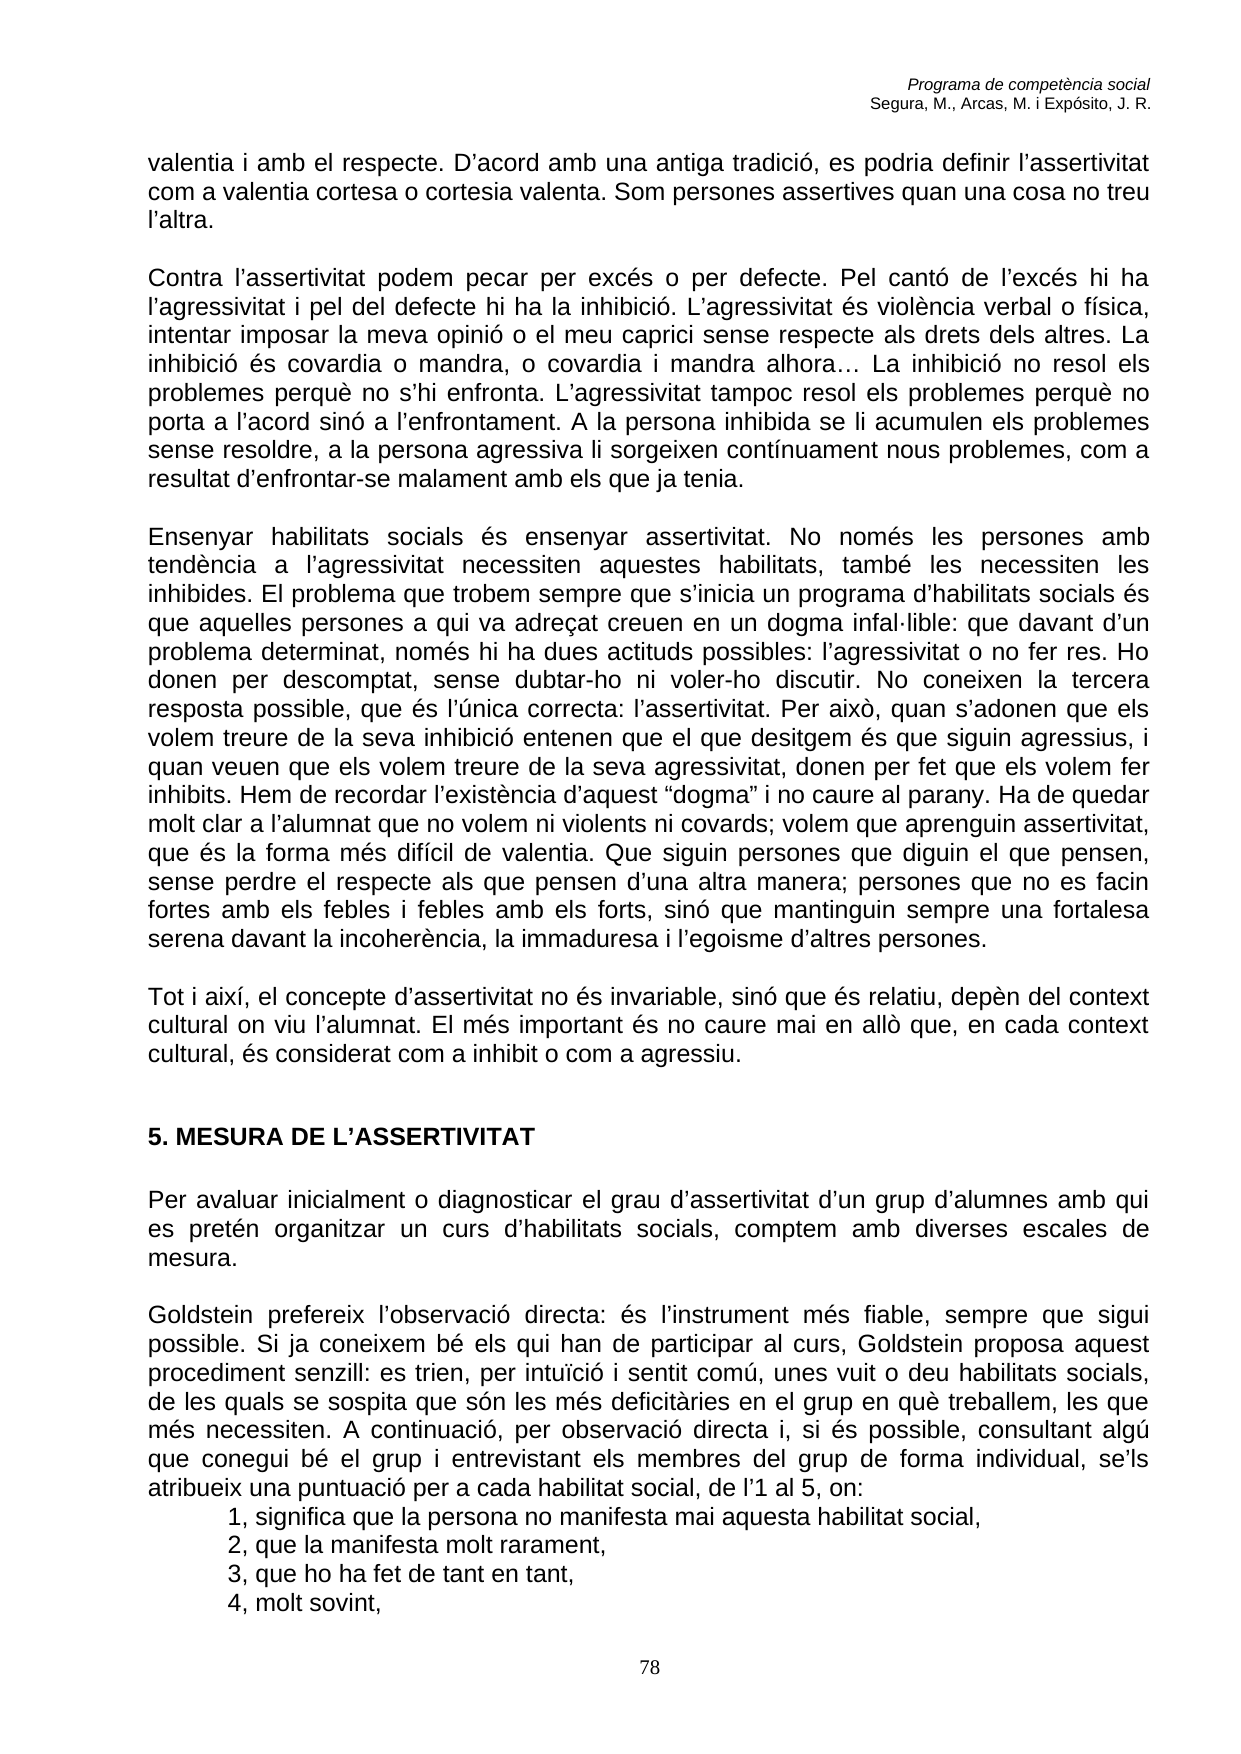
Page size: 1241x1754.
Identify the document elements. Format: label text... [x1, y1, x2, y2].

text 4, molt sovint, [148, 1588, 1151, 1616]
text 2, que la manifesta molt rarament, [148, 1530, 1151, 1559]
text Per avaluar inicialment o diagnosticar el grau d’assertivitat d’un grup d’alumnes amb qui es pretén organitzar un curs d’habilitats socials, comptem amb diverses escales de mesura. [148, 1185, 1151, 1271]
text 1, significa que la persona no manifesta mai aquesta habilitat social, [148, 1501, 1151, 1530]
text Goldstein prefereix l’observació directa: és l’instrument més fiable, sempre que sigui possible. Si ja coneixem bé els qui han de participar al curs, Goldstein proposa aquest procediment senzill: es trien, per intuïció i sentit comú, unes vuit o deu habilitats socials, de les quals se sospita que són les més deficitàries en el grup en què treballem, les que més necessiten. A continuació, per observació directa i, si és possible, consultant algú que conegui bé el grup i entrevistant els membres del grup de forma individual, se’ls atribueix una puntuació per a cada habilitat social, de l’1 al 5, on: [148, 1300, 1151, 1501]
text Tot i així, el concepte d’assertivitat no és invariable, sinó que és relatiu, depèn del context cultural on viu l’alumnat. El més important és no caure mai en allò que, en cada context cultural, és considerat com a inhibit o com a agressiu. [148, 981, 1151, 1068]
subtitle 5. MESURA DE L’ASSERTIVITAT [148, 1121, 1151, 1150]
text valentia i amb el respecte. D’acord amb una antiga tradició, es podria definir l’assertivitat com a valentia cortesa o cortesia valenta. Som persones assertives quan una cosa no treu l’altra. [148, 148, 1151, 234]
text 3, que ho ha fet de tant en tant, [148, 1559, 1151, 1588]
text Ensenyar habilitats socials és ensenyar assertivitat. No només les persones amb tendència a l’agressivitat necessiten aquestes habilitats, també les necessiten les inhibides. El problema que trobem sempre que s’inicia un programa d’habilitats socials és que aquelles persones a qui va adreçat creuen en un dogma infal·lible: que davant d’un problema determinat, només hi ha dues actituds possibles: l’agressivitat o no fer res. Ho donen per descomptat, sense dubtar-ho ni voler-ho discutir. No coneixen la tercera resposta possible, que és l’única correcta: l’assertivitat. Per això, quan s’adonen que els volem treure de la seva inhibició entenen que el que desitgem és que siguin agressius, i quan veuen que els volem treure de la seva agressivitat, donen per fet que els volem fer inhibits. Hem de recordar l’existència d’aquest “dogma” i no caure al parany. Ha de quedar molt clar a l’alumnat que no volem ni violents ni covards; volem que aprenguin assertivitat, que és la forma més difícil de valentia. Que siguin persones que diguin el que pensen, sense perdre el respecte als que pensen d’una altra manera; persones que no es facin fortes amb els febles i febles amb els forts, sinó que mantinguin sempre una fortalesa serena davant la incoherència, la immaduresa i l’egoisme d’altres persones. [148, 521, 1151, 953]
text Contra l’assertivitat podem pecar per excés o per defecte. Pel cantó de l’excés hi ha l’agressivitat i pel del defecte hi ha la inhibició. L’agressivitat és violència verbal o física, intentar imposar la meva opinió o el meu caprici sense respecte als drets dels altres. La inhibició és covardia o mandra, o covardia i mandra alhora… La inhibició no resol els problemes perquè no s’hi enfronta. L’agressivitat tampoc resol els problemes perquè no porta a l’acord sinó a l’enfrontament. A la persona inhibida se li acumulen els problemes sense resoldre, a la persona agressiva li sorgeixen contínuament nous problemes, com a resultat d’enfrontar-se malament amb els que ja tenia. [148, 263, 1151, 493]
